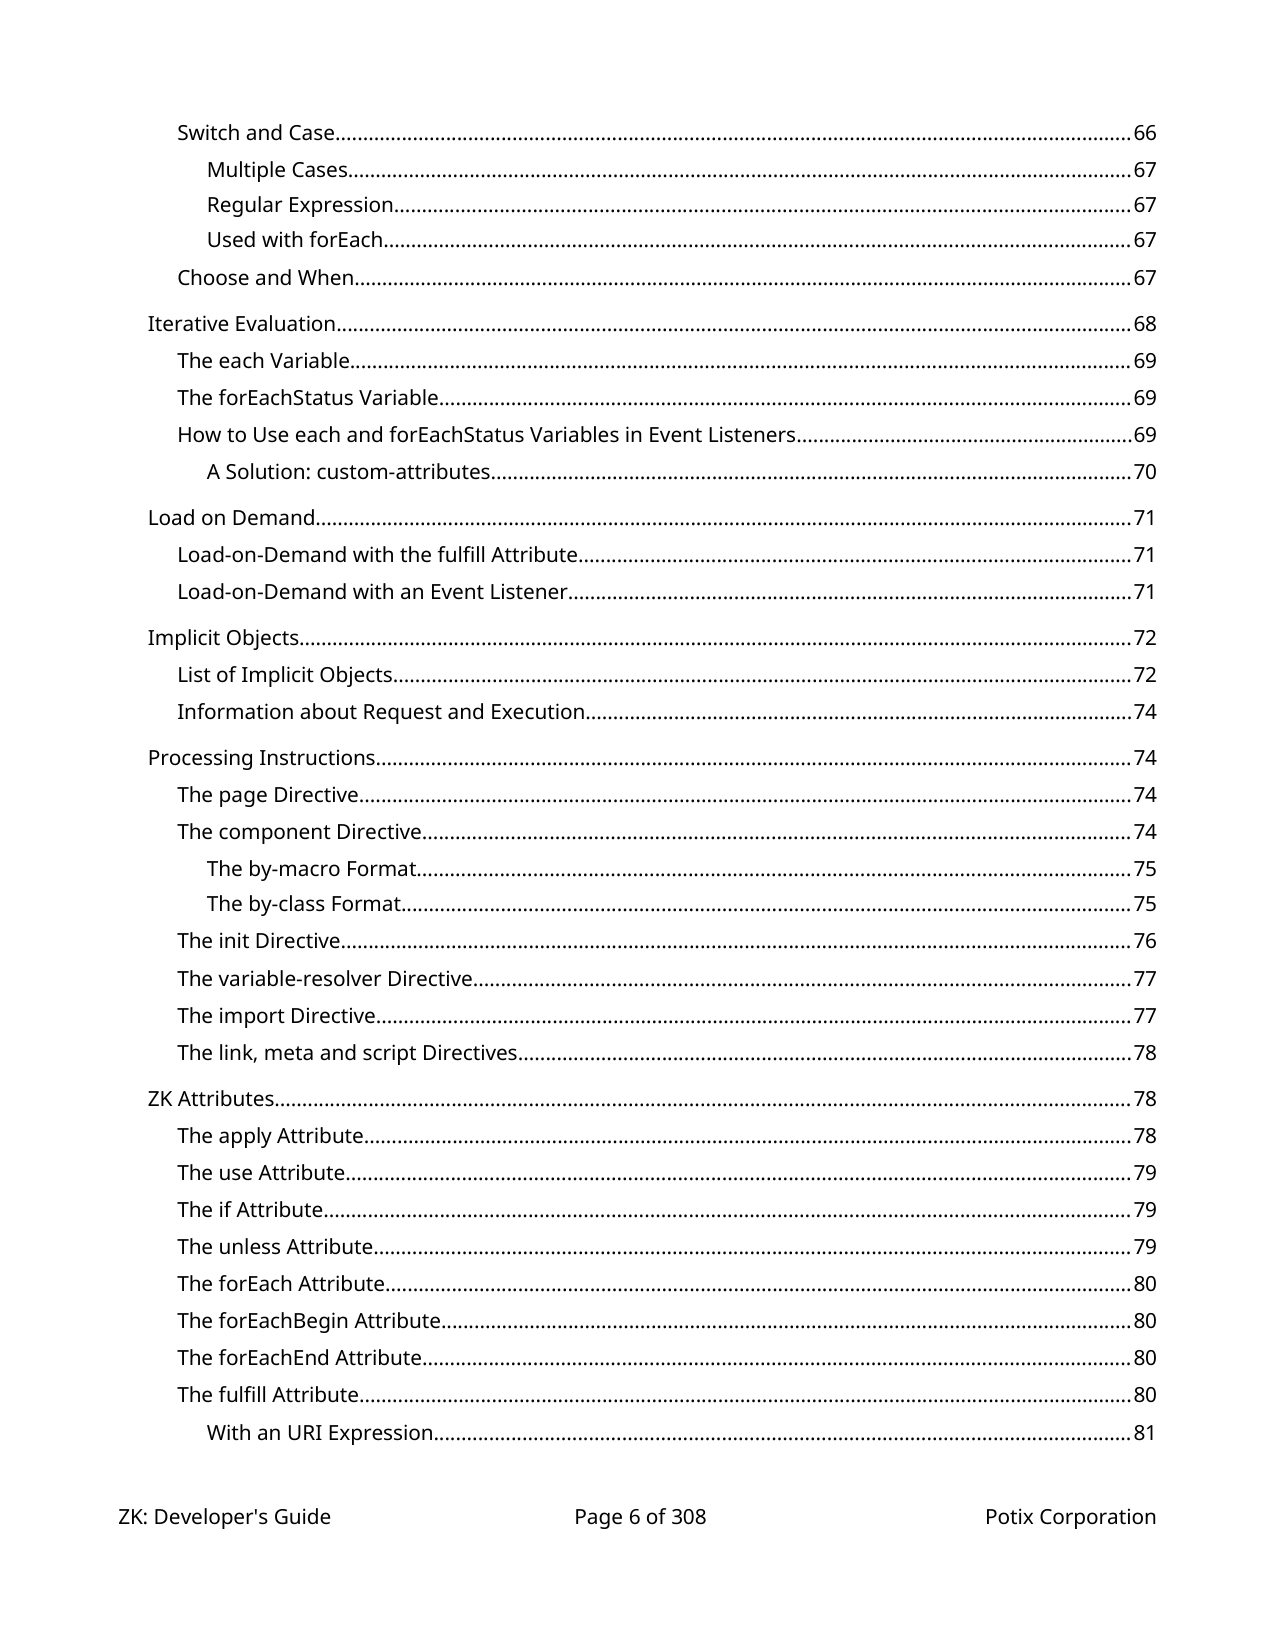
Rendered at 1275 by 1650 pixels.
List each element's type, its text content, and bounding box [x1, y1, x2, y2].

text A Solution: custom-attributes 70 [207, 457, 1157, 485]
text The forEachBegin Attribute 80 [177, 1306, 1157, 1334]
text The forEach Attribute 80 [177, 1269, 1157, 1297]
text List of Implicit Objects 72 [177, 660, 1157, 688]
text Processing Instructions 74 [148, 743, 1157, 771]
text With an URI Expression 81 [207, 1418, 1157, 1446]
text The apply Attribute 78 [177, 1121, 1157, 1149]
text The forEachStatus Variable 69 [177, 383, 1157, 411]
text Load-on-Demand with the fulfill Attribute 71 [177, 540, 1157, 568]
text The by-macro Format 75 [207, 854, 1157, 883]
text The unless Attribute 79 [177, 1232, 1157, 1260]
text The fulfill Attribute 80 [177, 1381, 1157, 1409]
text Regular Expression 67 [207, 190, 1157, 219]
text The link, meta and script Directives 78 [177, 1038, 1157, 1066]
text Multiple Cases 67 [207, 155, 1157, 183]
text Load-on-Demand with an Event Listener 71 [177, 577, 1157, 605]
text Implicit Objects 72 [148, 623, 1157, 651]
text The forEachEnd Attribute 80 [177, 1343, 1157, 1372]
text How to Use each and forEachStatus Variables in Event Listeners 69 [177, 420, 1157, 448]
text Switch and Case 66 [177, 118, 1157, 146]
text Used with forEach 67 [207, 226, 1157, 254]
text The if Attribute 79 [177, 1195, 1157, 1223]
text The component Directive 74 [177, 817, 1157, 846]
text The page Directive 74 [177, 780, 1157, 808]
text The use Attribute 79 [177, 1158, 1157, 1186]
text The import Directive 77 [177, 1001, 1157, 1029]
text The init Directive 76 [177, 927, 1157, 955]
text The variable-resolver Directive 77 [177, 964, 1157, 992]
text The by-class Format 75 [207, 889, 1157, 918]
text Information about Request and Execution 74 [177, 697, 1157, 725]
text The each Variable 69 [177, 346, 1157, 374]
text Iterative Evaluation 68 [148, 309, 1157, 337]
text Choose and When 67 [177, 263, 1157, 291]
text ZK Attributes 78 [148, 1084, 1157, 1112]
text Load on Demand 71 [148, 503, 1157, 531]
